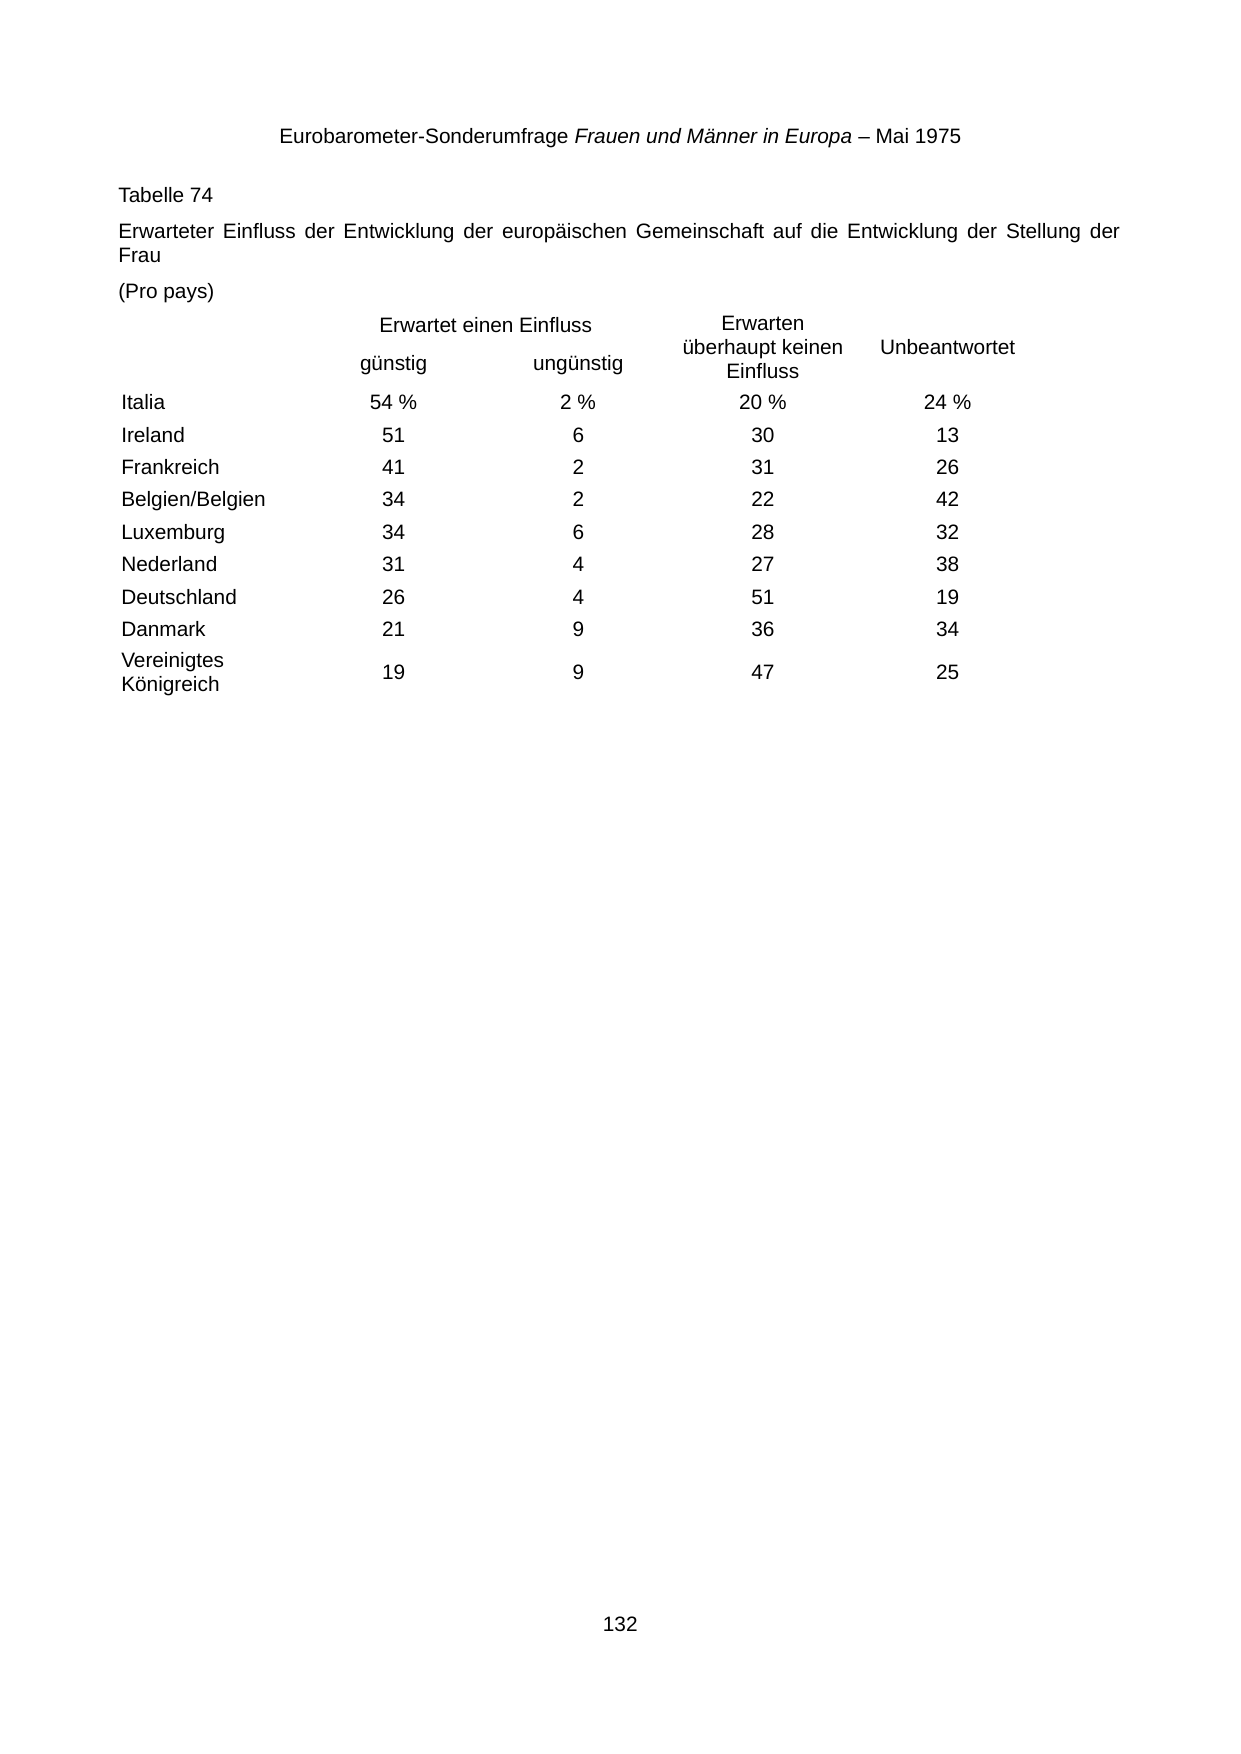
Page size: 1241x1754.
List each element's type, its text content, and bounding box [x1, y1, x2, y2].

table_cell 2 [486, 451, 670, 483]
table_cell Frankreich [118, 451, 301, 483]
table_cell 6 [486, 418, 670, 451]
table_cell 32 [855, 516, 1040, 548]
table_cell 38 [855, 548, 1040, 580]
table_cell 2 [486, 483, 670, 516]
table_cell Deutschland [118, 580, 301, 613]
table_cell 34 [301, 483, 486, 516]
table_cell Luxemburg [118, 516, 301, 548]
table_cell 24 % [855, 386, 1040, 418]
table_cell Nederland [118, 548, 301, 580]
text Tabelle 74 [118, 183, 1122, 207]
table_cell 21 [301, 613, 486, 645]
table_cell 20 % [670, 386, 855, 418]
table_cell ungünstig [486, 341, 670, 386]
table_cell 51 [301, 418, 486, 451]
table_header Erwarten überhaupt keinen Einfluss [670, 308, 855, 386]
table_cell 26 [301, 580, 486, 613]
table_cell 9 [486, 613, 670, 645]
table_cell 34 [855, 613, 1040, 645]
table_cell 22 [670, 483, 855, 516]
table_cell 27 [670, 548, 855, 580]
table_cell Danmark [118, 613, 301, 645]
text Erwarteter Einfluss der Entwicklung der europäischen Gemeinschaft auf die Entwicklung der Stellung der Frau [118, 219, 1122, 267]
table_cell Belgien/Belgien [118, 483, 301, 516]
table_cell 26 [855, 451, 1040, 483]
table_cell günstig [301, 341, 486, 386]
table_cell 41 [301, 451, 486, 483]
table_cell 13 [855, 418, 1040, 451]
table_cell 19 [855, 580, 1040, 613]
table_cell 4 [486, 548, 670, 580]
table_header Unbeantwortet [855, 308, 1040, 386]
table_cell 34 [301, 516, 486, 548]
table_cell 4 [486, 580, 670, 613]
table_cell 54 % [301, 386, 486, 418]
table_cell 6 [486, 516, 670, 548]
table_header [118, 308, 301, 341]
table_cell 31 [670, 451, 855, 483]
table_cell 2 % [486, 386, 670, 418]
table_cell 42 [855, 483, 1040, 516]
table_cell 25 [855, 645, 1040, 699]
table_cell 30 [670, 418, 855, 451]
table_cell 31 [301, 548, 486, 580]
table_cell Italia [118, 386, 301, 418]
table_cell 36 [670, 613, 855, 645]
table_cell 47 [670, 645, 855, 699]
table_header Erwartet einen Einfluss [301, 308, 670, 341]
table_cell 9 [486, 645, 670, 699]
table_cell Vereinigtes Königreich [118, 645, 301, 699]
text (Pro pays) [118, 278, 1122, 302]
table_cell [118, 341, 301, 386]
table_cell 51 [670, 580, 855, 613]
table_cell Ireland [118, 418, 301, 451]
table_cell 19 [301, 645, 486, 699]
table_cell 28 [670, 516, 855, 548]
